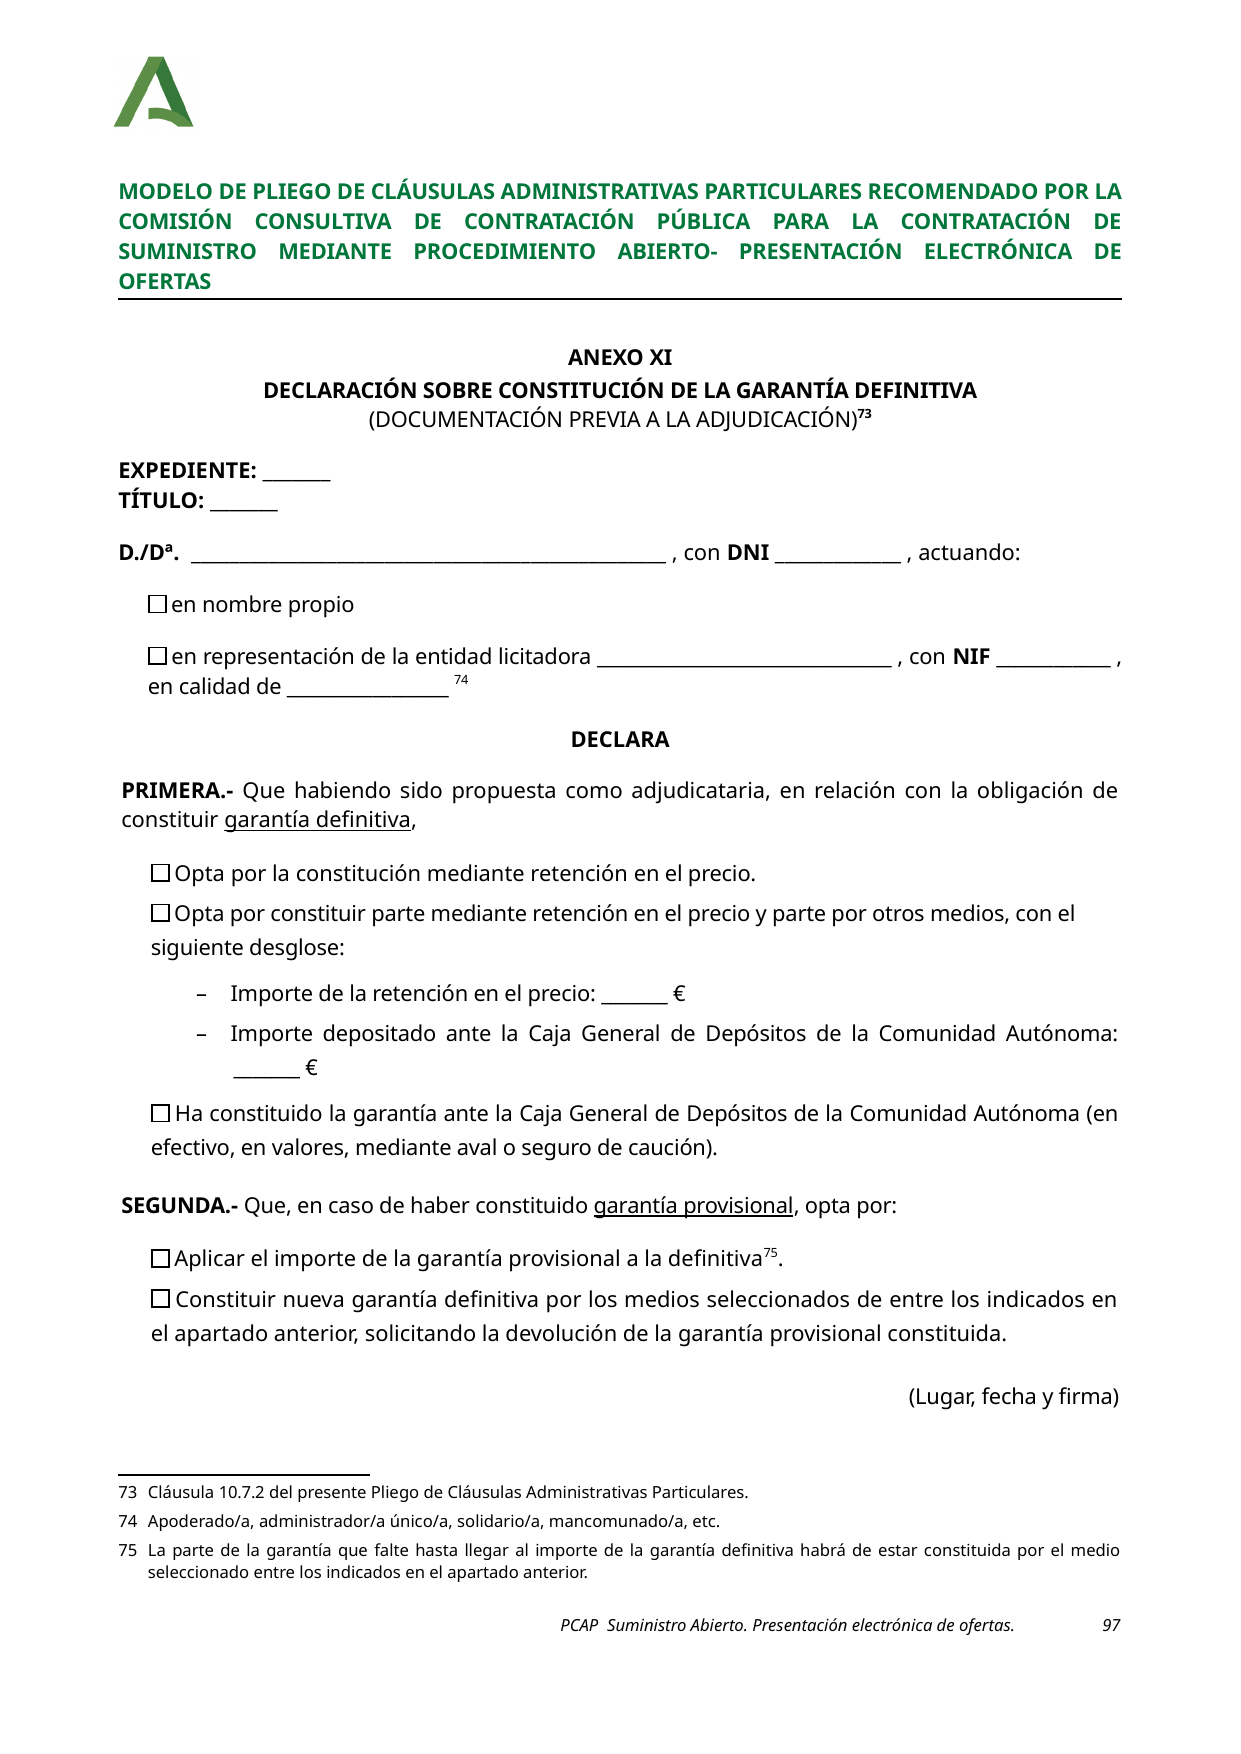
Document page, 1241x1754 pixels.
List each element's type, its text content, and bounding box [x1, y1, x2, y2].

text Opta por constituir parte mediante retención en el precio y parte por otros medios, con el siguiente desglose: [148, 895, 1122, 965]
text D./Dª. _________________________________________________ , con DNI _____________ , actuando: [118, 537, 1122, 567]
text DECLARACIÓN SOBRE CONSTITUCIÓN DE LA GARANTÍA DEFINITIVA [118, 372, 1122, 404]
text en nombre propio [148, 589, 1122, 619]
text (Lugar, fecha y firma) [118, 1378, 1122, 1414]
text Ha constituido la garantía ante la Caja General de Depósitos de la Comunidad Autónoma (en efectivo, en valores, mediante aval o seguro de caución). [148, 1095, 1122, 1165]
picture [109, 52, 198, 131]
text MODELO DE PLIEGO DE CLÁUSULAS ADMINISTRATIVAS PARTICULARES RECOMENDADO POR LA COMISIÓN CONSULTIVA DE CONTRATACIÓN PÚBLICA PARA LA CONTRATACIÓN DE SUMINISTRO MEDIANTE PROCEDIMIENTO ABIERTO- PRESENTACIÓN ELECTRÓNICA DE OFERTAS [118, 176, 1122, 298]
text Aplicar el importe de la garantía provisional a la definitiva. [148, 1241, 1122, 1273]
text EXPEDIENTE: _______ [118, 455, 1122, 485]
text TÍTULO: _______ [118, 485, 1122, 514]
text DECLARA [118, 724, 1122, 754]
text ANEXO XI [118, 342, 1122, 372]
text Apoderado/a, administrador/a único/a, solidario/a, mancomunado/a, etc. [118, 1509, 1122, 1532]
text Cláusula 10.7.2 del presente Pliego de Cláusulas Administrativas Particulares. [118, 1481, 1122, 1504]
list Importe depositado ante la Caja General de Depósitos de la Comunidad Autónoma: _______ € [193, 1015, 1122, 1085]
text La parte de la garantía que falte hasta llegar al importe de la garantía definitiva habrá de estar constituida por el medio seleccionado entre los indicados en el apartado anterior. [118, 1538, 1122, 1584]
text PRIMERA.- Que habiendo sido propuesta como adjudicataria, en relación con la obligación de constituir garantía definitiva, [118, 772, 1122, 837]
list Importe de la retención en el precio: _______ € [193, 975, 1122, 1008]
text SEGUNDA.- Que, en caso de haber constituido garantía provisional, opta por: [118, 1187, 1122, 1223]
text (DOCUMENTACIÓN PREVIA A LA ADJUDICACIÓN) [118, 404, 1122, 437]
text Opta por la constitución mediante retención en el precio. [148, 855, 1122, 888]
text en representación de la entidad licitadora _______________________________ , con NIF ____________ , en calidad de _________________ [148, 641, 1122, 701]
text Constituir nueva garantía definitiva por los medios seleccionados de entre los indicados en el apartado anterior, solicitando la devolución de la garantía provisional constituida. [148, 1281, 1122, 1350]
